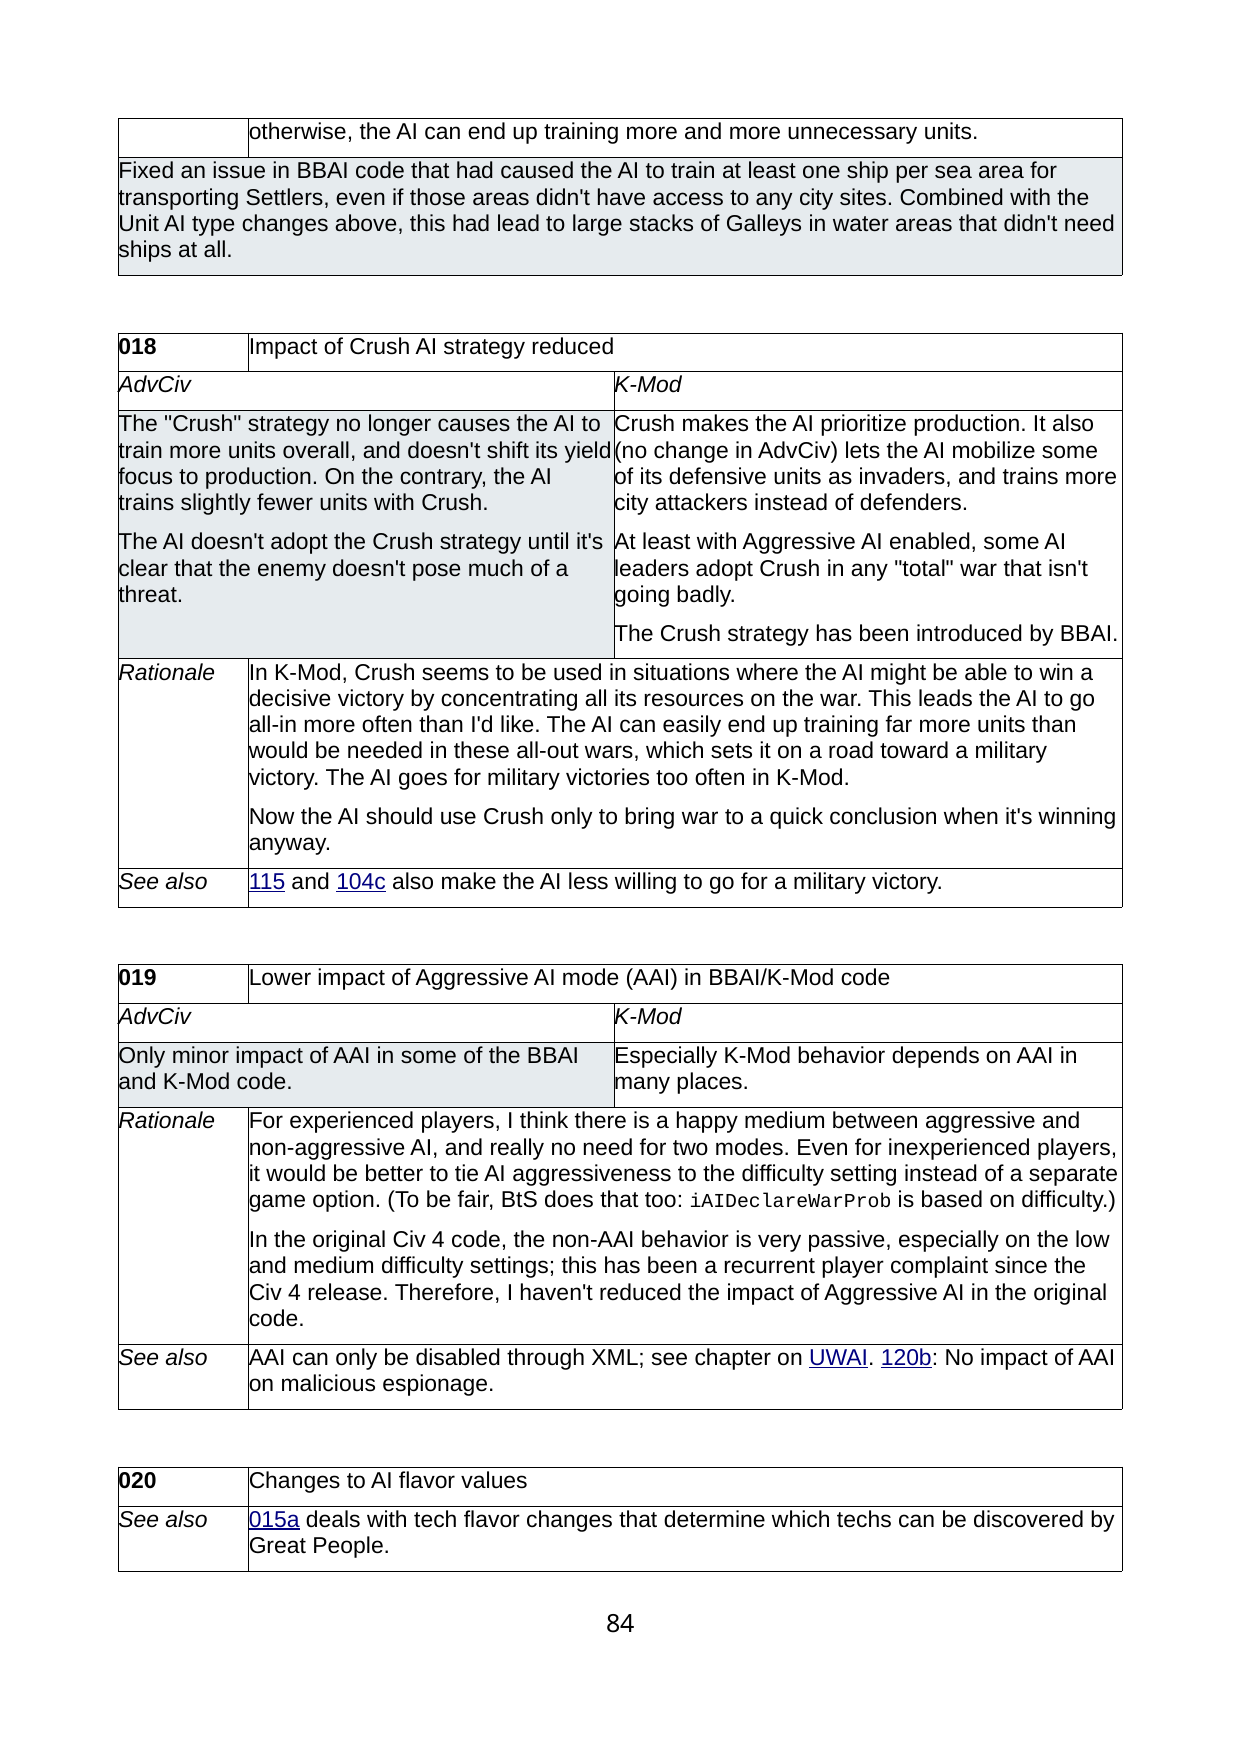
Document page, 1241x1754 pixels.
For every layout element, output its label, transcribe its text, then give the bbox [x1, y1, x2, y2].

table_cell The "Crush" strategy no longer causes the AI to train more units overall, and doesn't shift its yield focus to production. On the contrary, the AI trains slightly fewer units with Crush. The AI doesn't adopt the Crush strategy until it's clear that the enemy doesn't pose much of a threat. [119, 411, 614, 658]
table_cell otherwise, the AI can end up training more and more unnecessary units. [249, 119, 1122, 157]
table_header Changes to AI flavor values [249, 1468, 1122, 1506]
table_cell 115 and 104c also make the AI less willing to go for a military victory. [249, 869, 1122, 907]
table_cell AAI can only be disabled through XML; see chapter on UWAI. 120b: No impact of AAI on malicious espionage. [249, 1345, 1122, 1409]
table_cell AdvCiv [119, 1004, 614, 1042]
table_cell In K-Mod, Crush seems to be used in situations where the AI might be able to win a decisive victory by concentrating all its resources on the war. This leads the AI to go all-in more often than I'd like. The AI can easily end up training far more units than would be needed in these all-out wars, which sets it on a road toward a military victory. The AI goes for military victories too often in K-Mod. Now the AI should use Crush only to bring war to a quick conclusion when it's winning anyway. [249, 659, 1122, 868]
table_cell [119, 119, 248, 157]
table_cell See also [119, 869, 248, 907]
table_cell K-Mod [615, 1004, 1122, 1042]
table_cell Rationale [119, 659, 248, 868]
table_cell See also [119, 1345, 248, 1409]
table_cell K-Mod [615, 372, 1122, 410]
table_header 019 [119, 965, 248, 1003]
table_cell Fixed an issue in BBAI code that had caused the AI to train at least one ship per sea area for transporting Settlers, even if those areas didn't have access to any city sites. Combined with the Unit AI type changes above, this had lead to large stacks of Galleys in water areas that didn't need ships at all. [119, 158, 1122, 275]
table_cell AdvCiv [119, 372, 614, 410]
table_cell 015a deals with tech flavor changes that determine which techs can be discovered by Great People. [249, 1507, 1122, 1571]
table_cell For experienced players, I think there is a happy medium between aggressive and non-aggressive AI, and really no need for two modes. Even for inexperienced players, it would be better to tie AI aggressiveness to the difficulty setting instead of a separate game option. (To be fair, BtS does that too: iAIDeclareWarProb is based on difficulty.) In the original Civ 4 code, the non-AAI behavior is very passive, especially on the low and medium difficulty settings; this has been a recurrent player complaint since the Civ 4 release. Therefore, I haven't reduced the impact of Aggressive AI in the original code. [249, 1108, 1122, 1344]
table_cell Only minor impact of AAI in some of the BBAI and K-Mod code. [119, 1043, 614, 1107]
table_header 018 [119, 334, 248, 371]
table_header Lower impact of Aggressive AI mode (AAI) in BBAI/K-Mod code [249, 965, 1122, 1003]
table_cell Crush makes the AI prioritize production. It also (no change in AdvCiv) lets the AI mobilize some of its defensive units as invaders, and trains more city attackers instead of defenders. At least with Aggressive AI enabled, some AI leaders adopt Crush in any "total" war that isn't going badly. The Crush strategy has been introduced by BBAI. [615, 411, 1122, 658]
table_cell Rationale [119, 1108, 248, 1344]
table_header 020 [119, 1468, 248, 1506]
table_header Impact of Crush AI strategy reduced [249, 334, 1122, 371]
table_cell See also [119, 1507, 248, 1571]
table_cell Especially K-Mod behavior depends on AAI in many places. [615, 1043, 1122, 1107]
